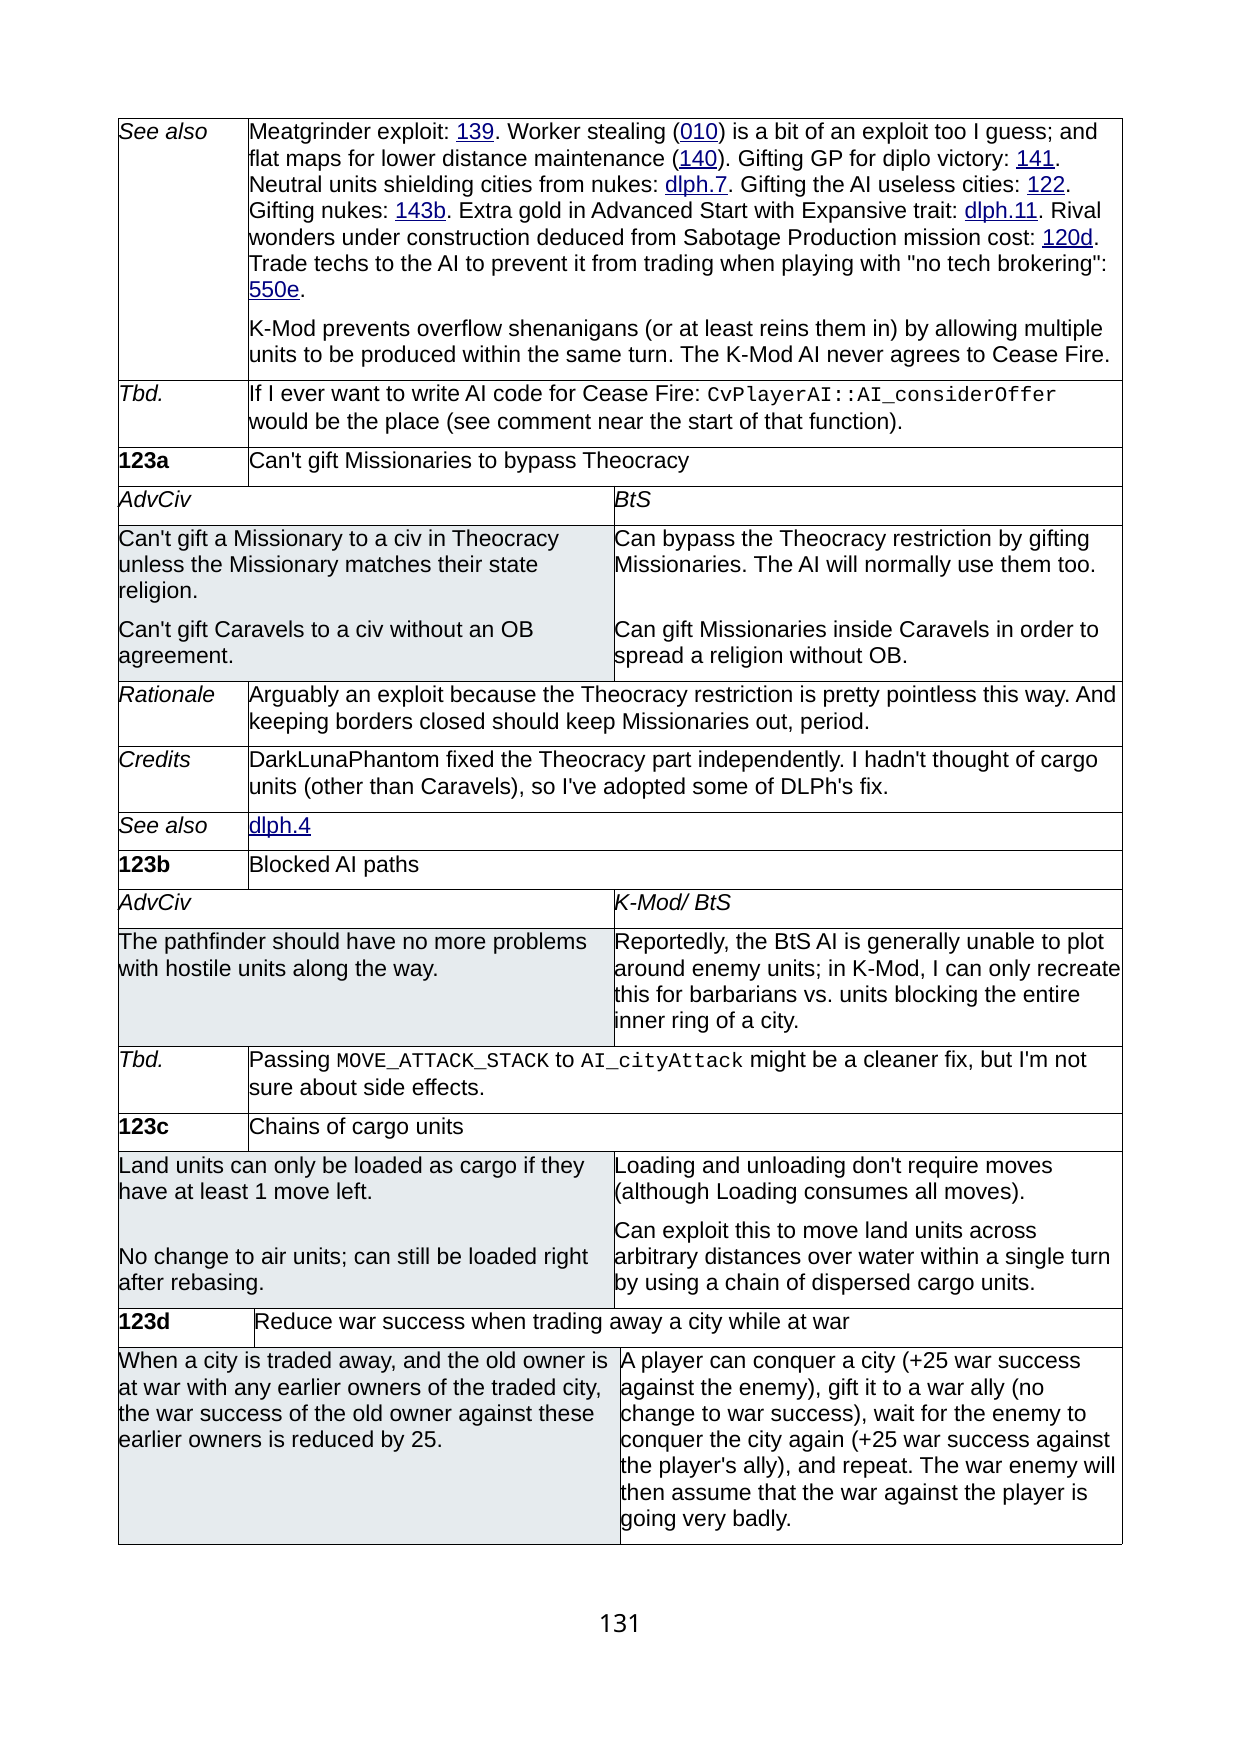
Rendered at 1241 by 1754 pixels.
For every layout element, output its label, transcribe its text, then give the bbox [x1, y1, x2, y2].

table_cell A player can conquer a city (+25 war success against the enemy), gift it to a war ally (no change to war success), wait for the enemy to conquer the city again (+25 war success against the player's ally), and repeat. The war enemy will then assume that the war against the player is going very badly. [621, 1348, 1122, 1544]
table_cell Loading and unloading don't require moves (although Loading consumes all moves). Can exploit this to move land units across arbitrary distances over water within a single turn by using a chain of dispersed cargo units. [615, 1152, 1122, 1308]
table_cell Land units can only be loaded as cargo if they have at least 1 move left. No change to air units; can still be loaded right after rebasing. [119, 1152, 614, 1308]
table_cell 123a [119, 448, 248, 486]
table_cell dlph.4 [249, 813, 1122, 850]
table_cell K-Mod/ BtS [615, 890, 1122, 928]
table_cell The pathfinder should have no more problems with hostile units along the way. [119, 929, 614, 1046]
table_cell Can't gift a Missionary to a civ in Theocracy unless the Missionary matches their state religion. Can't gift Caravels to a civ without an OB agreement. [119, 526, 614, 681]
table_cell Reduce war success when trading away a city while at war [255, 1309, 1122, 1347]
table_cell Credits [119, 747, 248, 812]
table_cell Reportedly, the BtS AI is generally unable to plot around enemy units; in K-Mod, I can only recreate this for barbarians vs. units blocking the entire inner ring of a city. [615, 929, 1122, 1046]
table_cell 123b [119, 851, 248, 889]
table_cell DarkLunaPhantom fixed the Theocracy part independently. I hadn't thought of cargo units (other than Caravels), so I've adopted some of DLPh's fix. [249, 747, 1122, 812]
table_cell Can bypass the Theocracy restriction by gifting Missionaries. The AI will normally use them too. Can gift Missionaries inside Caravels in order to spread a religion without OB. [615, 526, 1122, 681]
table_cell Tbd. [119, 1047, 248, 1113]
table_cell If I ever want to write AI code for Cease Fire: CvPlayerAI::AI_considerOffer would be the place (see comment near the start of that function). [249, 381, 1122, 447]
table_cell Tbd. [119, 381, 248, 447]
table_cell 123d [119, 1309, 254, 1347]
table_cell AdvCiv [119, 487, 614, 524]
table_cell Meatgrinder exploit: 139. Worker stealing (010) is a bit of an exploit too I guess; and flat maps for lower distance maintenance (140). Gifting GP for diplo victory: 141. Neutral units shielding cities from nukes: dlph.7. Gifting the AI useless cities: 122. Gifting nukes: 143b. Extra gold in Advanced Start with Expansive trait: dlph.11. Rival wonders under construction deduced from Sabotage Production mission cost: 120d. Trade techs to the AI to prevent it from trading when playing with "no tech brokering": 550e. K-Mod prevents overflow shenanigans (or at least reins them in) by allowing multiple units to be produced within the same turn. The K-Mod AI never agrees to Cease Fire. [249, 119, 1122, 380]
table_cell Passing MOVE_ATTACK_STACK to AI_cityAttack might be a cleaner fix, but I'm not sure about side effects. [249, 1047, 1122, 1113]
table_cell Arguably an exploit because the Theocracy restriction is pretty pointless this way. And keeping borders closed should keep Missionaries out, period. [249, 682, 1122, 746]
table_cell AdvCiv [119, 890, 614, 928]
table_cell See also [119, 119, 248, 380]
table_cell See also [119, 813, 248, 850]
table_cell Rationale [119, 682, 248, 746]
table_cell 123c [119, 1114, 248, 1151]
table_cell When a city is traded away, and the old owner is at war with any earlier owners of the traded city, the war success of the old owner against these earlier owners is reduced by 25. [119, 1348, 620, 1544]
table_cell Blocked AI paths [249, 851, 1122, 889]
table_cell Can't gift Missionaries to bypass Theocracy [249, 448, 1122, 486]
table_cell BtS [615, 487, 1122, 524]
table_cell Chains of cargo units [249, 1114, 1122, 1151]
